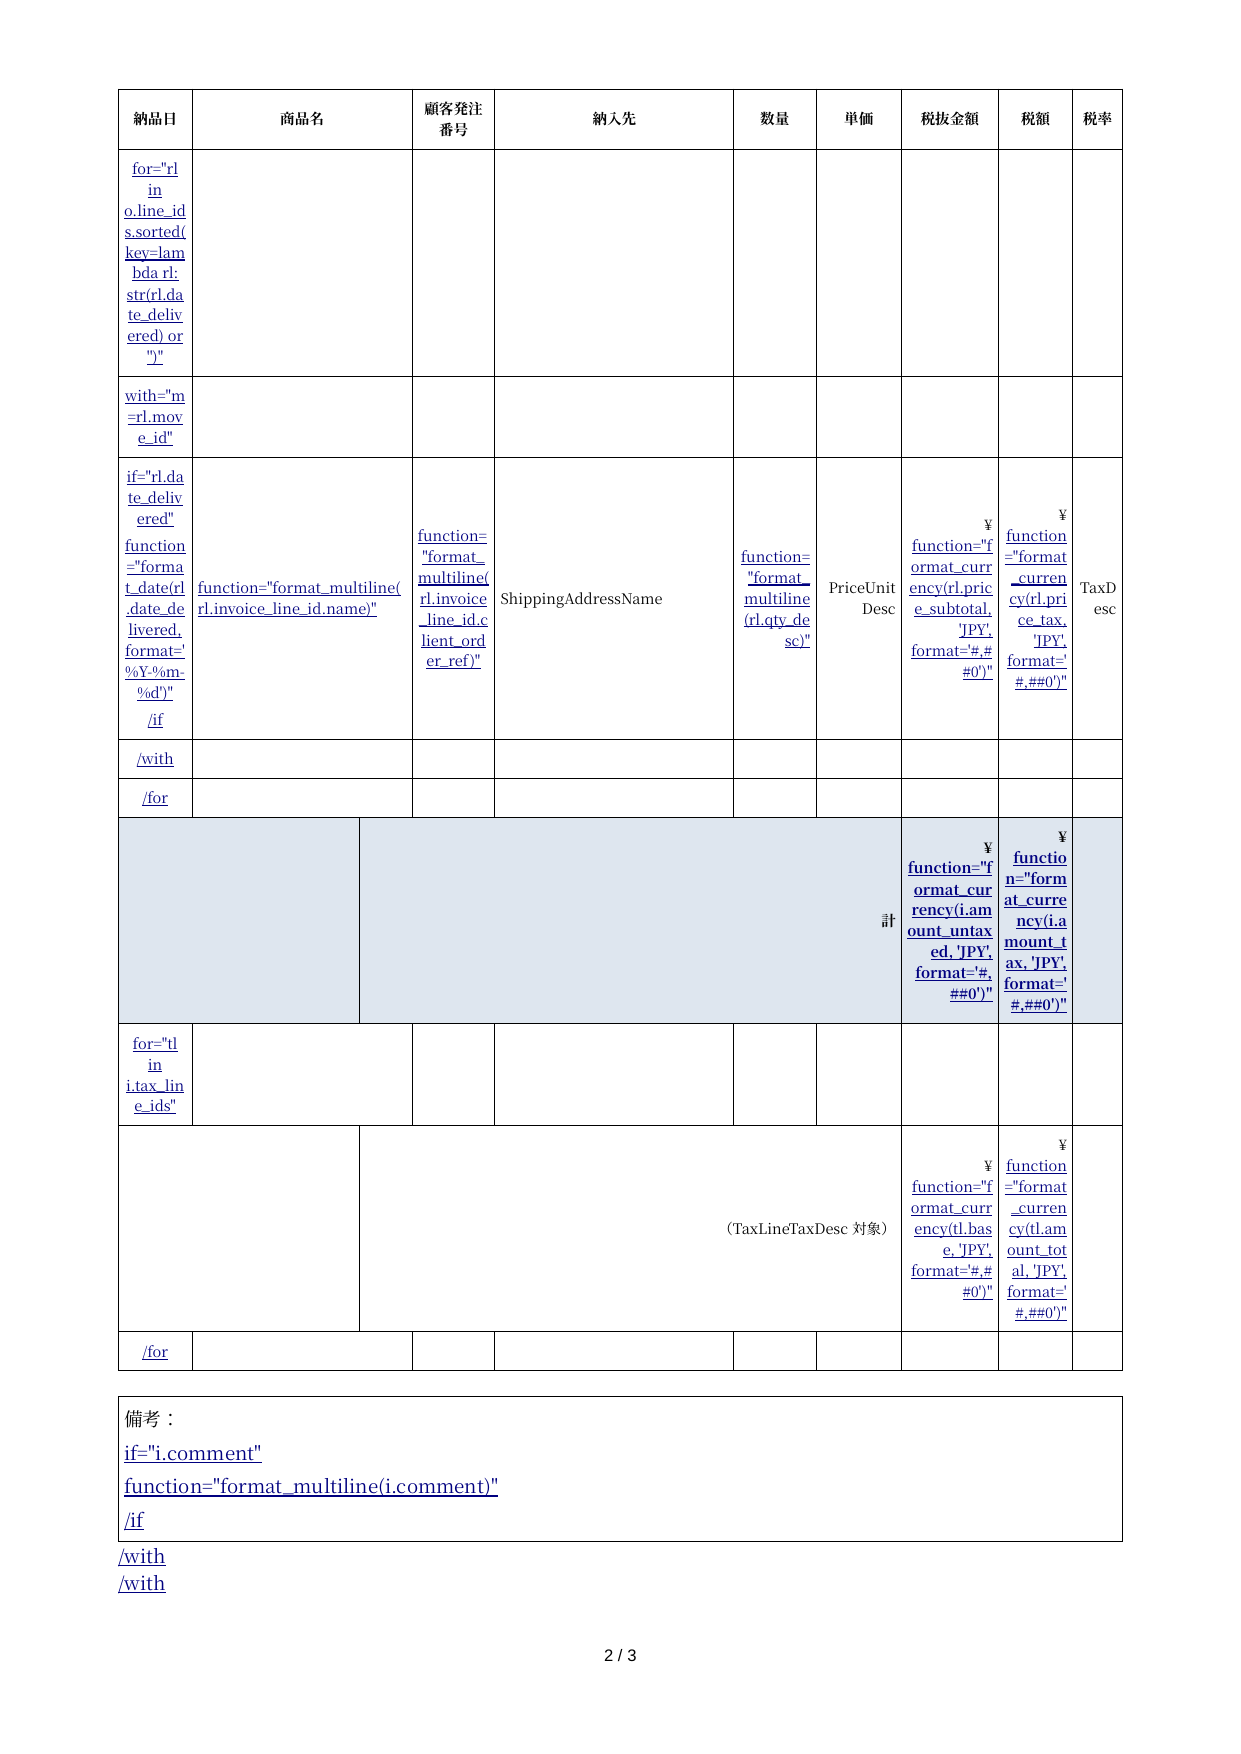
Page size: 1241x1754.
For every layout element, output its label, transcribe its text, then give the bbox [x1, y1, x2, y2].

table_cell PriceUnitDesc [817, 458, 901, 739]
table_cell [1073, 740, 1122, 778]
table_header 納入先 [495, 90, 733, 148]
table_cell [1073, 1024, 1122, 1125]
table_cell [902, 740, 998, 778]
table_cell ¥ function="format_currency(i.amount_untaxed, 'JPY', format='#,##0')" [902, 818, 998, 1023]
table_cell [413, 740, 494, 778]
table_cell [193, 150, 412, 376]
text /with [118, 1568, 1122, 1595]
table_header 税額 [999, 90, 1072, 148]
table_cell [817, 1332, 901, 1370]
table_cell [1073, 1126, 1122, 1331]
table_cell [1073, 377, 1122, 457]
table_cell [817, 150, 901, 376]
table_cell for="tl in i.tax_line_ids" [119, 1024, 192, 1125]
table_header 税抜金額 [902, 90, 998, 148]
table_cell TaxDesc [1073, 458, 1122, 739]
table_cell [413, 377, 494, 457]
table_cell [193, 779, 412, 817]
table_cell /for [119, 779, 192, 817]
table_cell function="format_multiline(rl.invoice_line_id.name)" [193, 458, 412, 739]
table_cell 計 [360, 818, 901, 1023]
table_cell [1073, 818, 1122, 1023]
table_header 商品名 [193, 90, 412, 148]
table_cell [999, 377, 1072, 457]
table_cell ¥ function="format_currency(i.amount_tax, 'JPY', format='#,##0')" [999, 818, 1072, 1023]
table_cell [999, 1332, 1072, 1370]
table_header 納品日 [119, 90, 192, 148]
table_cell /for [119, 1332, 192, 1370]
table_cell [734, 1332, 816, 1370]
table_cell [193, 740, 412, 778]
table_cell [495, 740, 733, 778]
table_cell [734, 740, 816, 778]
table_cell [902, 1332, 998, 1370]
table_cell [817, 740, 901, 778]
table_header 税率 [1073, 90, 1122, 148]
table_cell [734, 377, 816, 457]
table_cell [734, 1024, 816, 1125]
table_cell ¥ function="format_currency(tl.base, 'JPY', format='#,##0')" [902, 1126, 998, 1331]
table_cell [413, 1024, 494, 1125]
table_cell [817, 377, 901, 457]
table_cell function="format_multiline(rl.invoice_line_id.client_order_ref)" [413, 458, 494, 739]
table_cell [999, 779, 1072, 817]
table_cell [999, 740, 1072, 778]
table_cell [902, 1024, 998, 1125]
table_cell for="rl in o.line_ids.sorted(key=lambda rl: str(rl.date_delivered) or '')" [119, 150, 192, 376]
table_cell [193, 1024, 412, 1125]
table_cell [817, 779, 901, 817]
table_cell [734, 779, 816, 817]
table_cell [1073, 150, 1122, 376]
table_cell [193, 1332, 412, 1370]
table_cell （TaxLineTaxDesc 対象） [360, 1126, 901, 1331]
table_header 顧客発注番号 [413, 90, 494, 148]
table_cell [999, 150, 1072, 376]
table_cell ¥ function="format_currency(rl.price_subtotal, 'JPY', format='#,##0')" [902, 458, 998, 739]
table_cell [119, 1126, 359, 1331]
table_cell /with [119, 740, 192, 778]
table_cell [495, 1332, 733, 1370]
table_header 数量 [734, 90, 816, 148]
text /with [118, 1542, 1122, 1568]
table_cell if="rl.date_delivered" function="format_date(rl.date_delivered, format='%Y-%m-%d')" /if [119, 458, 192, 739]
table_cell [413, 779, 494, 817]
table_cell [1073, 1332, 1122, 1370]
table_cell ¥ function="format_currency(rl.price_tax, 'JPY', format='#,##0')" [999, 458, 1072, 739]
table_cell [902, 377, 998, 457]
table_cell [119, 818, 359, 1023]
table_cell [495, 377, 733, 457]
table_cell ShippingAddressName [495, 458, 733, 739]
table_cell [193, 377, 412, 457]
table_cell [495, 150, 733, 376]
table_cell [902, 150, 998, 376]
table_cell [495, 1024, 733, 1125]
table_cell [495, 779, 733, 817]
table_cell function="format_multiline(rl.qty_desc)" [734, 458, 816, 739]
table_cell [734, 150, 816, 376]
table_cell [413, 150, 494, 376]
table_header 備考： if="i.comment" function="format_multiline(i.comment)" /if [119, 1397, 1122, 1541]
table_cell ¥ function="format_currency(tl.amount_total, 'JPY', format='#,##0')" [999, 1126, 1072, 1331]
table_cell [817, 1024, 901, 1125]
table_cell [1073, 779, 1122, 817]
table_header 単価 [817, 90, 901, 148]
table_cell [413, 1332, 494, 1370]
table_cell with="m=rl.move_id" [119, 377, 192, 457]
table_cell [902, 779, 998, 817]
table_cell [999, 1024, 1072, 1125]
